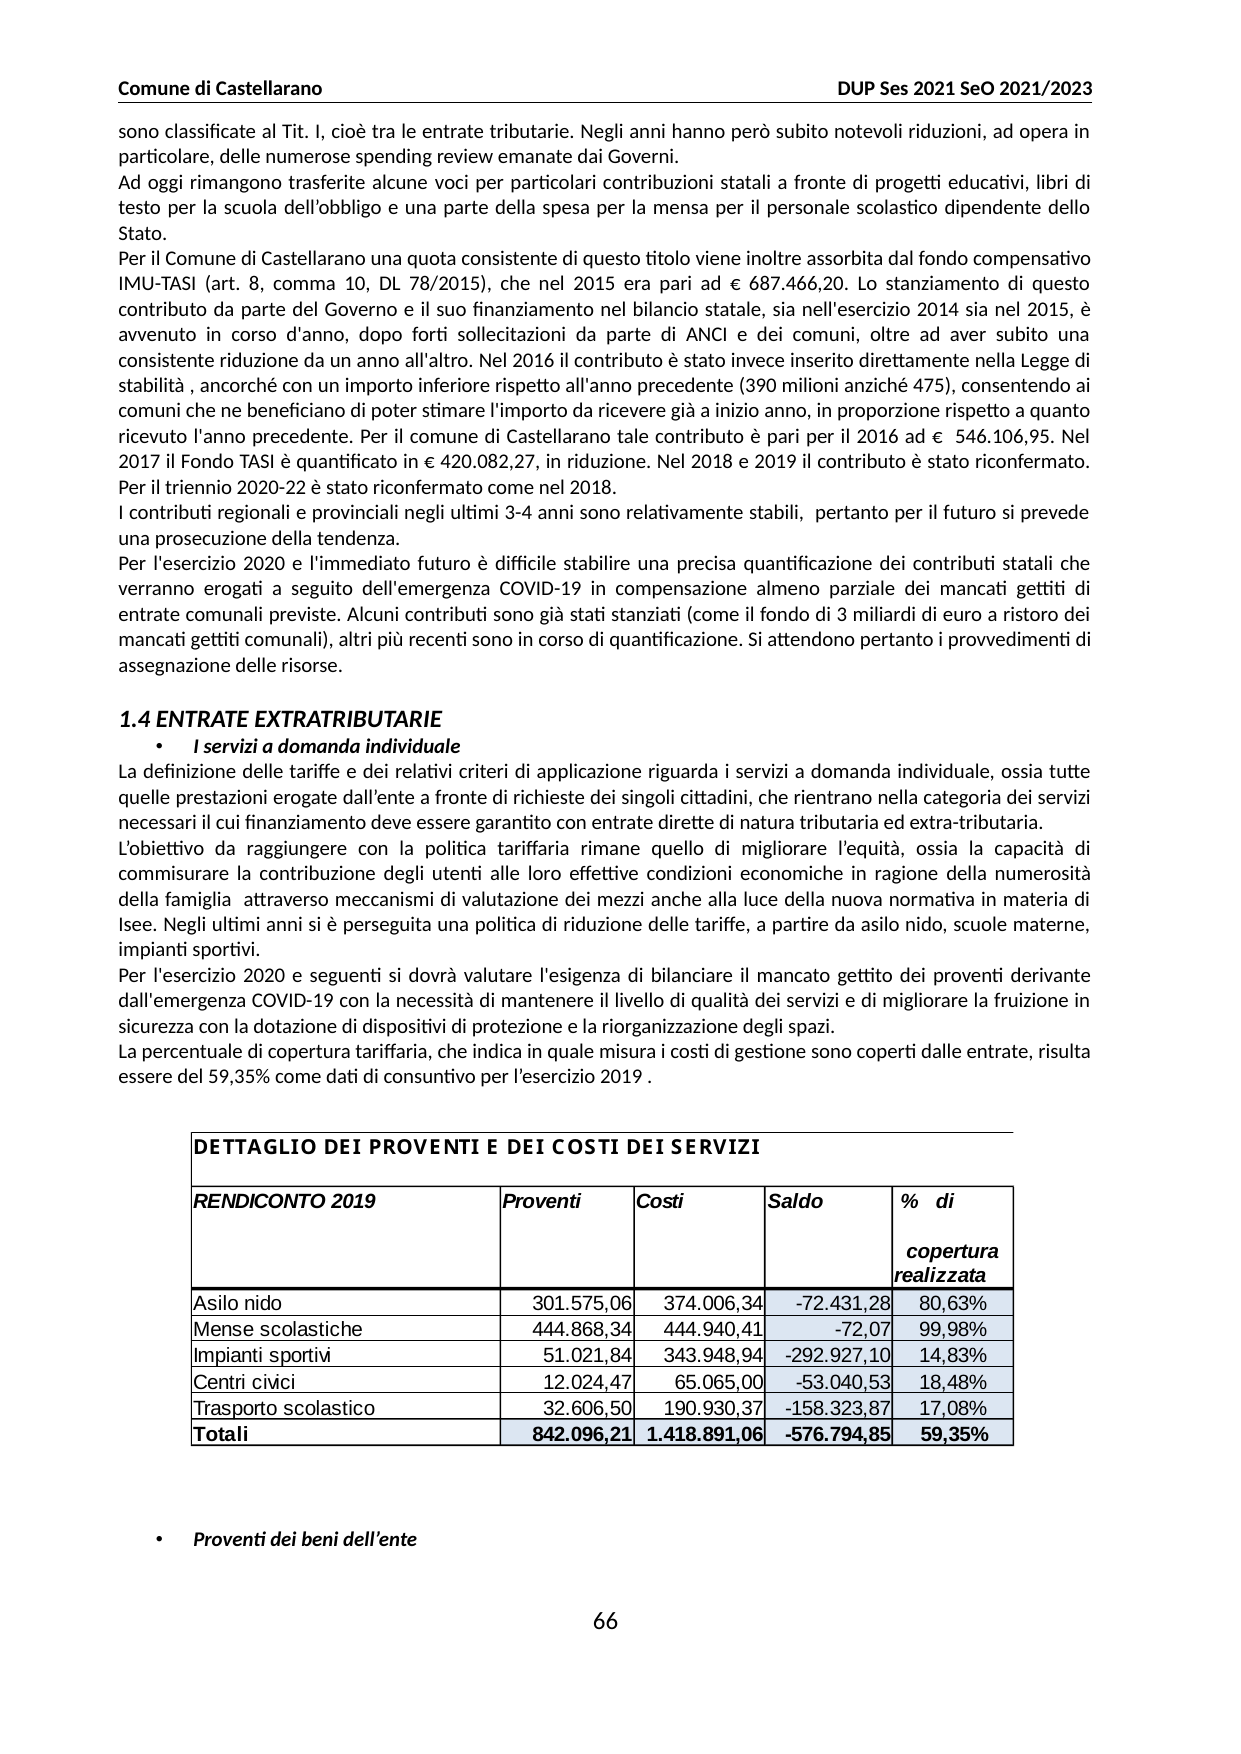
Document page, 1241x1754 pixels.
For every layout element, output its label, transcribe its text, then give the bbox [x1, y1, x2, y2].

text Per l'esercizio 2020 e l'immediato futuro è difficile stabilire una precisa quantificazione dei contributi statali che verranno erogati a seguito dell'emergenza COVID-19 in compensazione almeno parziale dei mancati gettiti di entrate comunali previste. Alcuni contributi sono già stati stanziati (come il fondo di 3 miliardi di euro a ristoro dei mancati gettiti comunali), altri più recenti sono in corso di quantificazione. Si attendono pertanto i provvedimenti di assegnazione delle risorse. [118, 550, 1092, 677]
list I servizi a domanda individuale [156, 733, 1092, 759]
text Per l'esercizio 2020 e seguenti si dovrà valutare l'esigenza di bilanciare il mancato gettito dei proventi derivante dall'emergenza COVID-19 con la necessità di mantenere il livello di qualità dei servizi e di migliorare la fruizione in sicurezza con la dotazione di dispositivi di protezione e la riorganizzazione degli spazi. [118, 962, 1092, 1038]
subtitle 1.4 ENTRATE EXTRATRIBUTARIE [118, 703, 1092, 733]
text sono classificate al Tit. I, cioè tra le entrate tributarie. Negli anni hanno però subito notevoli riduzioni, ad opera in particolare, delle numerose spending review emanate dai Governi. [118, 118, 1092, 169]
text I contributi regionali e provinciali negli ultimi 3-4 anni sono relativamente stabili, pertanto per il futuro si prevede una prosecuzione della tendenza. [118, 499, 1092, 550]
list Proventi dei beni dell’ente [156, 1526, 1092, 1552]
text La definizione delle tariffe e dei relativi criteri di applicazione riguarda i servizi a domanda individuale, ossia tutte quelle prestazioni erogate dall’ente a fronte di richieste dei singoli cittadini, che rientrano nella categoria dei servizi necessari il cui finanziamento deve essere garantito con entrate dirette di natura tributaria ed extra-tributaria. [118, 759, 1092, 835]
text Ad oggi rimangono trasferite alcune voci per particolari contribuzioni statali a fronte di progetti educativi, libri di testo per la scuola dell’obbligo e una parte della spesa per la mensa per il personale scolastico dipendente dello Stato. [118, 169, 1092, 245]
text La percentuale di copertura tariffaria, che indica in quale misura i costi di gestione sono coperti dalle entrate, risulta essere del 59,35% come dati di consuntivo per l’esercizio 2019 . [118, 1038, 1092, 1089]
text L’obiettivo da raggiungere con la politica tariffaria rimane quello di migliorare l’equità, ossia la capacità di commisurare la contribuzione degli utenti alle loro effettive condizioni economiche in ragione della numerosità della famiglia attraverso meccanismi di valutazione dei mezzi anche alla luce della nuova normativa in materia di Isee. Negli ultimi anni si è perseguita una politica di riduzione delle tariffe, a partire da asilo nido, scuole materne, impianti sportivi. [118, 835, 1092, 962]
text Per il Comune di Castellarano una quota consistente di questo titolo viene inoltre assorbita dal fondo compensativo IMU-TASI (art. 8, comma 10, DL 78/2015), che nel 2015 era pari ad € 687.466,20. Lo stanziamento di questo contributo da parte del Governo e il suo finanziamento nel bilancio statale, sia nell'esercizio 2014 sia nel 2015, è avvenuto in corso d'anno, dopo forti sollecitazioni da parte di ANCI e dei comuni, oltre ad aver subito una consistente riduzione da un anno all'altro. Nel 2016 il contributo è stato invece inserito direttamente nella Legge di stabilità , ancorché con un importo inferiore rispetto all'anno precedente (390 milioni anziché 475), consentendo ai comuni che ne beneficiano di poter stimare l'importo da ricevere già a inizio anno, in proporzione rispetto a quanto ricevuto l'anno precedente. Per il comune di Castellarano tale contributo è pari per il 2016 ad € 546.106,95. Nel 2017 il Fondo TASI è quantificato in € 420.082,27, in riduzione. Nel 2018 e 2019 il contributo è stato riconfermato. Per il triennio 2020-22 è stato riconfermato come nel 2018. [118, 245, 1092, 499]
